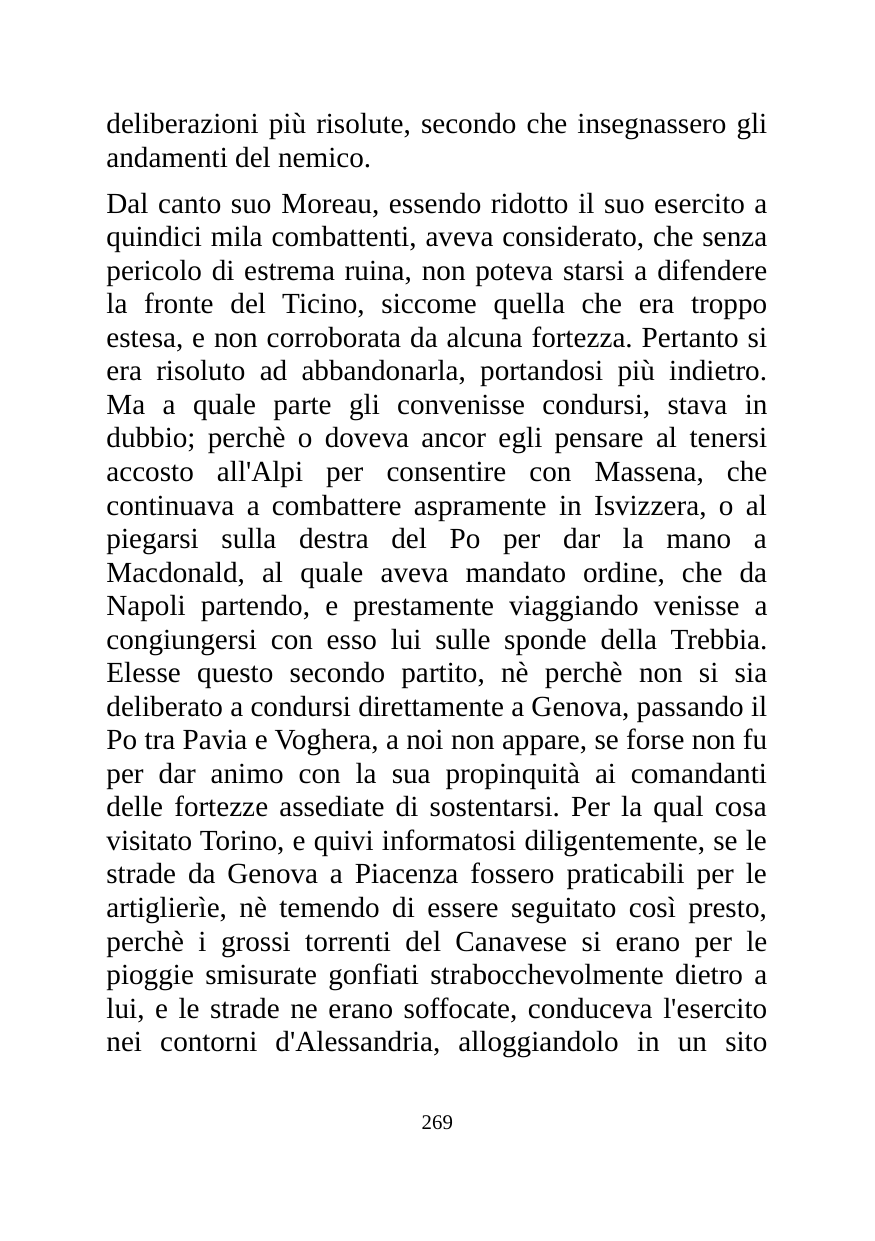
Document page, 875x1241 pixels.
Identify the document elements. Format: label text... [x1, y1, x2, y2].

text Dal canto suo Moreau, essendo ridotto il suo esercito a quindici mila combattenti, aveva considerato, che senza pericolo di estrema ruina, non poteva starsi a difendere la fronte del Ticino, siccome quella che era troppo estesa, e non corroborata da alcuna fortezza. Pertanto si era risoluto ad abbandonarla, portandosi più indietro. Ma a quale parte gli convenisse condursi, stava in dubbio; perchè o doveva ancor egli pensare al tenersi accosto all'Alpi per consentire con Massena, che continuava a combattere aspramente in Isvizzera, o al piegarsi sulla destra del Po per dar la mano a Macdonald, al quale aveva mandato ordine, che da Napoli partendo, e prestamente viaggiando venisse a congiungersi con esso lui sulle sponde della Trebbia. Elesse questo secondo partito, nè perchè non si sia deliberato a condursi direttamente a Genova, passando il Po tra Pavia e Voghera, a noi non appare, se forse non fu per dar animo con la sua propinquità ai comandanti delle fortezze assediate di sostentarsi. Per la qual cosa visitato Torino, e quivi informatosi diligentemente, se le strade da Genova a Piacenza fossero praticabili per le artiglierìe, nè temendo di essere seguitato così presto, perchè i grossi torrenti del Canavese si erano per le pioggie smisurate gonfiati strabocchevolmente dietro a lui, e le strade ne erano soffocate, conduceva l'esercito nei contorni d'Alessandria, alloggiandolo in un sito [106, 186, 768, 1058]
text deliberazioni più risolute, secondo che insegnassero gli andamenti del nemico. [106, 106, 768, 173]
